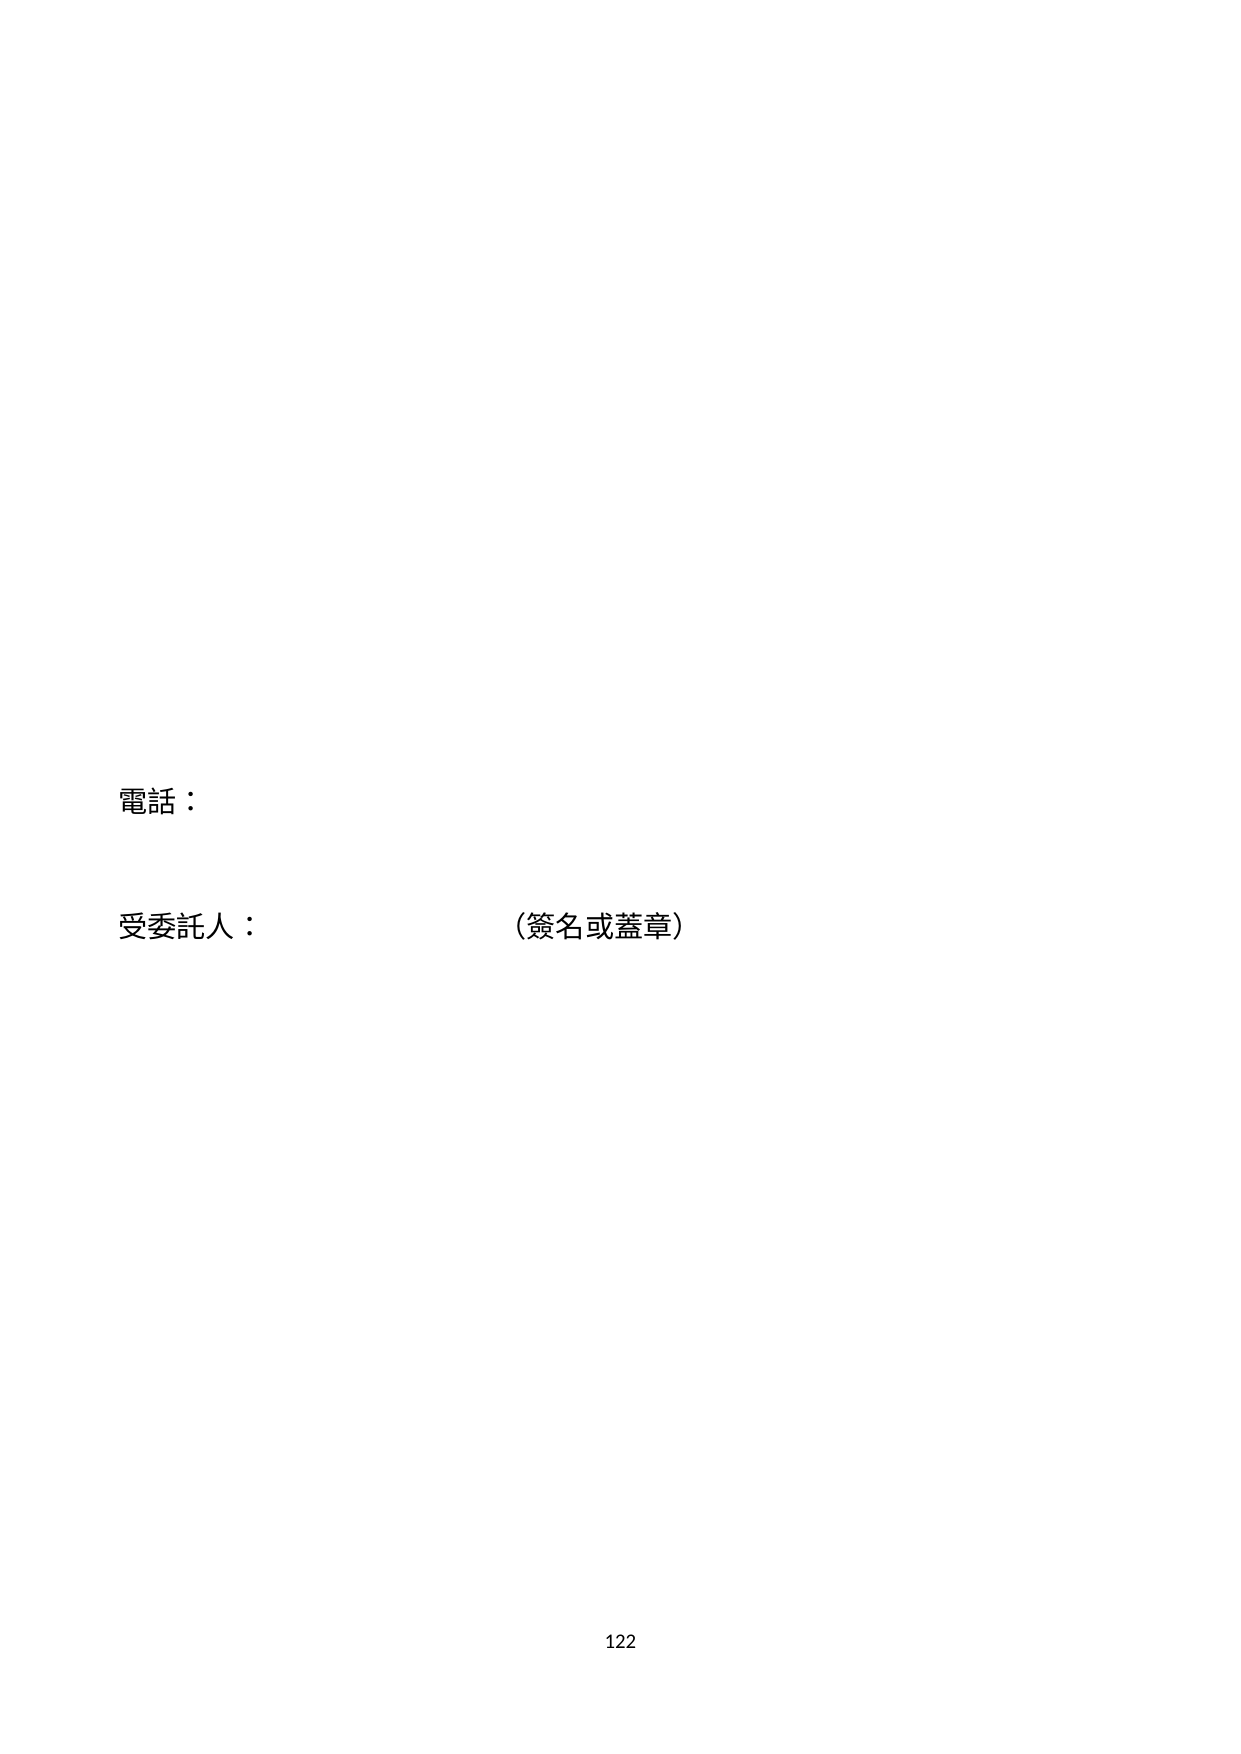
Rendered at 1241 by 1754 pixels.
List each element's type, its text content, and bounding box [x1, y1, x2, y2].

text 受委託人： （簽名或蓋章） [118, 883, 1122, 945]
text 電話： [118, 758, 1122, 820]
